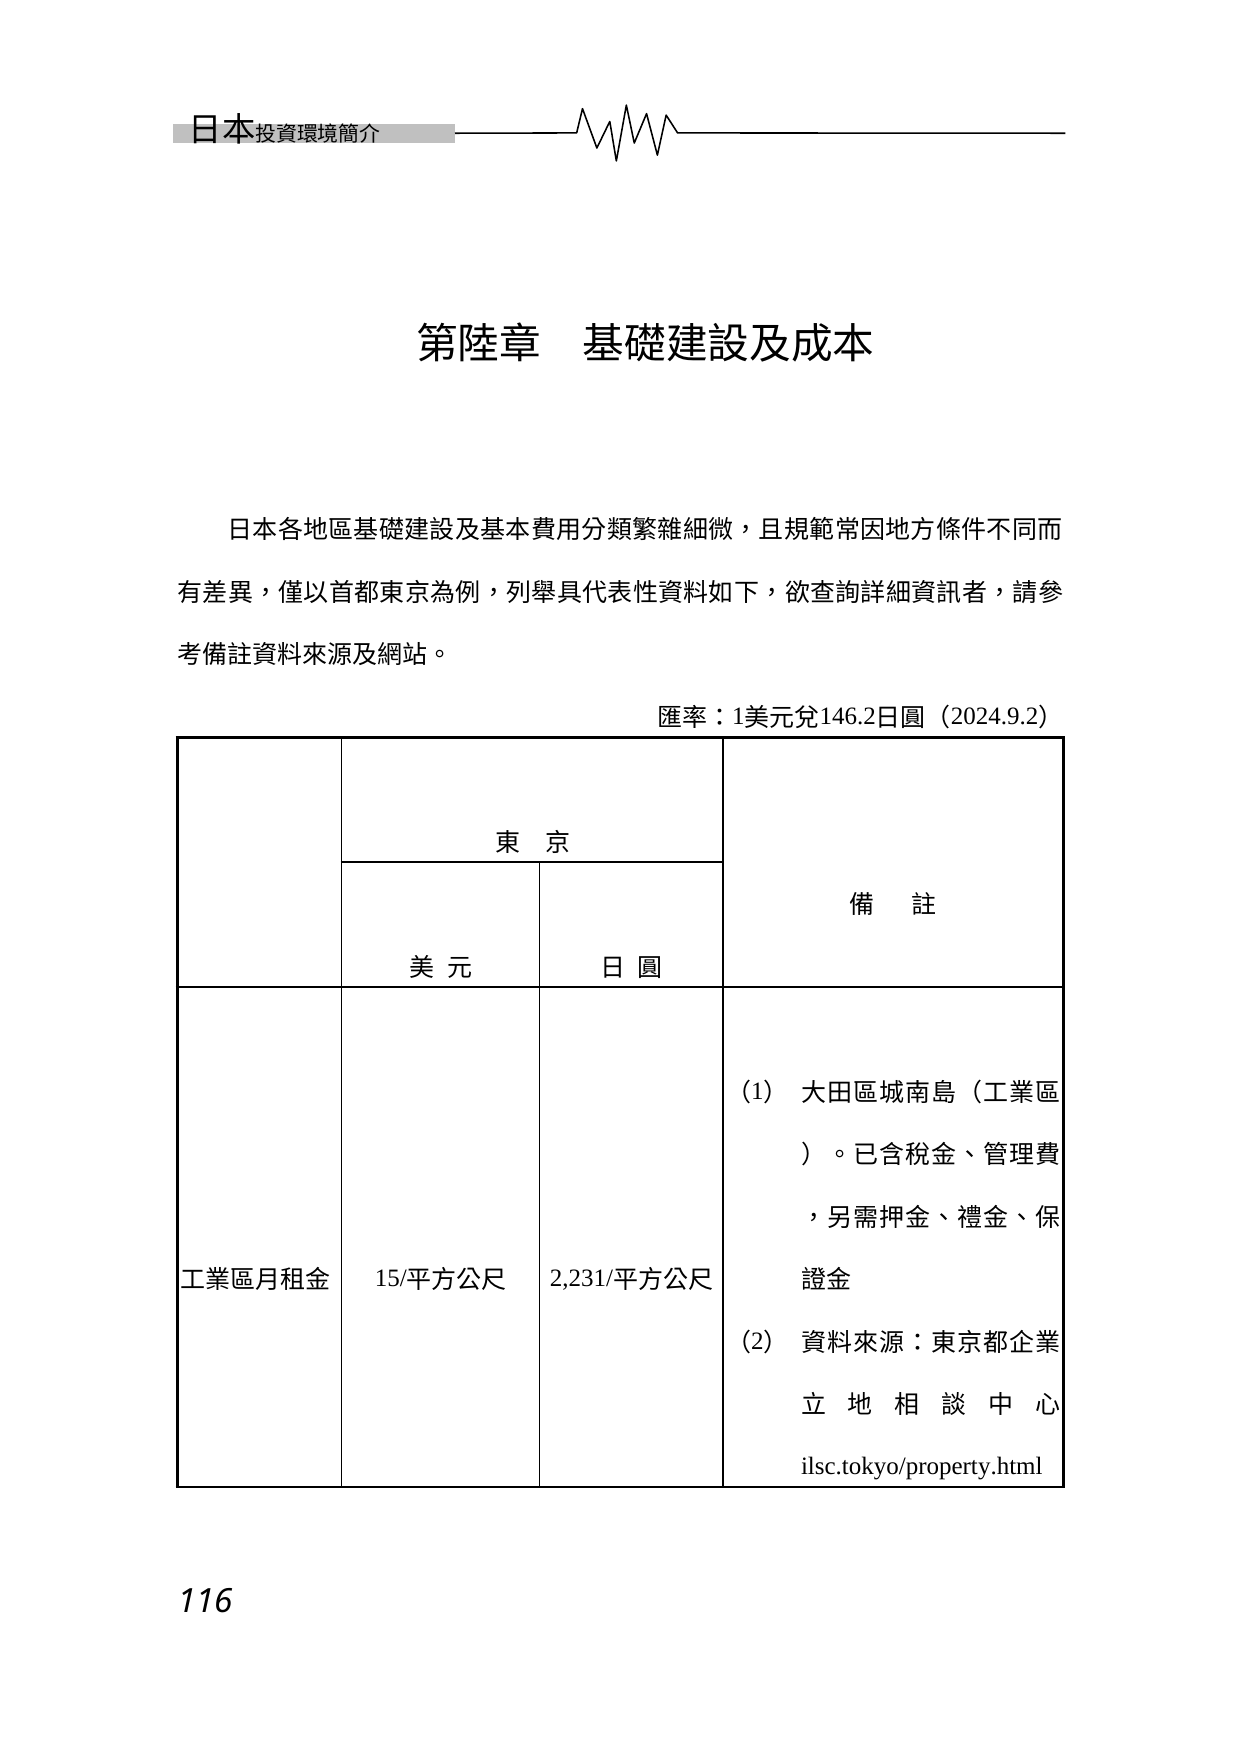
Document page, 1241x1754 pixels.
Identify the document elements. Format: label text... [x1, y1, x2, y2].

table_header [179, 739, 341, 986]
table_header 備 註 [724, 739, 1062, 986]
table_cell 日 圓 [540, 863, 722, 986]
table_header 東 京 [342, 739, 722, 861]
text 第陸章 基礎建設及成本 [177, 299, 1063, 361]
table_cell 工業區月租金 [179, 988, 341, 1486]
table_cell 15/平方公尺 [342, 988, 539, 1486]
text 日本各地區基礎建設及基本費用分類繁雜細微，且規範常因地方條件不同而有差異，僅以首都東京為例，列舉具代表性資料如下，欲查詢詳細資訊者，請參考備註資料來源及網站。 [177, 486, 1063, 674]
text 匯率：1美元兌146.2日圓（2024.9.2） [352, 674, 1063, 736]
table_cell 美 元 [342, 863, 539, 986]
table_cell 2,231/平方公尺 [540, 988, 722, 1486]
table_cell （1） 大田區城南島（工業區）。已含稅金、管理費，另需押金、禮金、保證金 （2） 資料來源：東京都企業立地相談中心ilsc.tokyo/property.html [724, 988, 1062, 1486]
